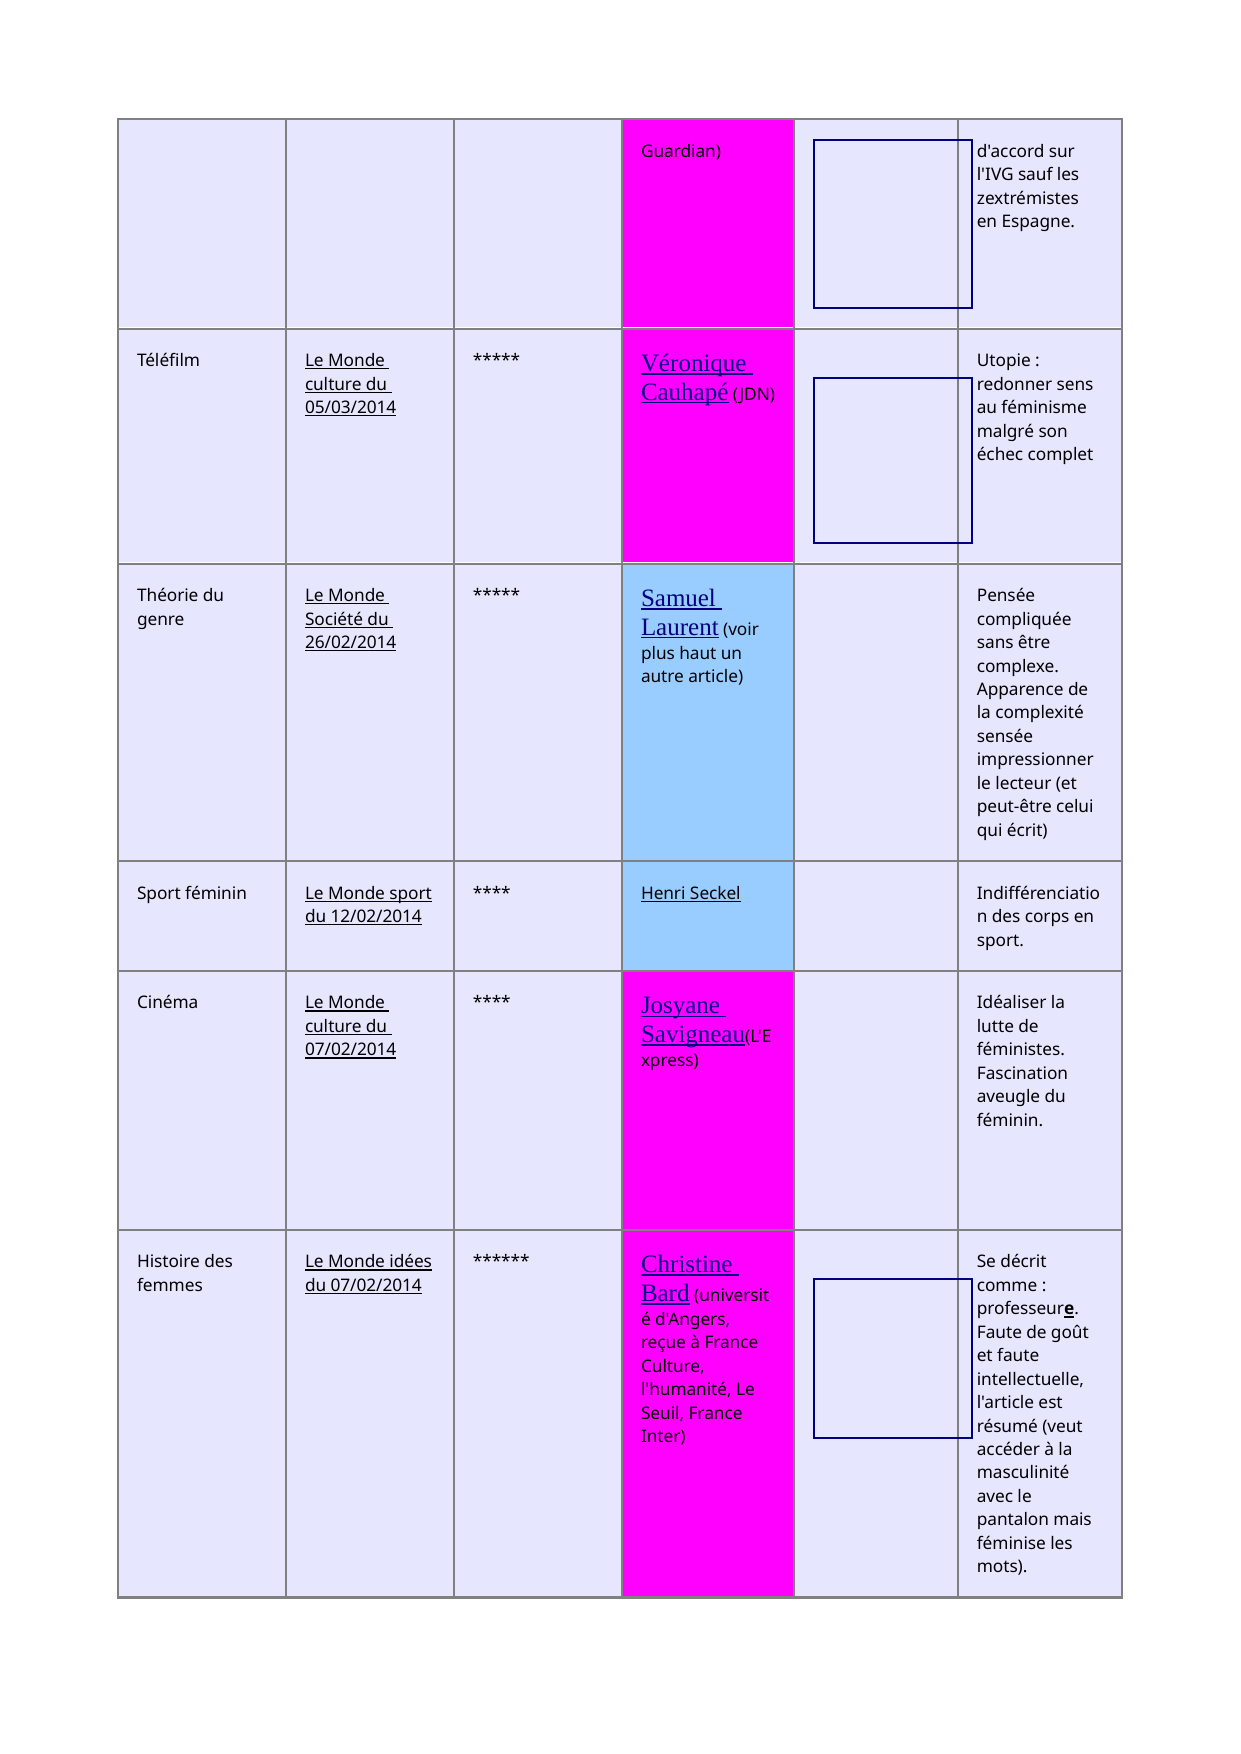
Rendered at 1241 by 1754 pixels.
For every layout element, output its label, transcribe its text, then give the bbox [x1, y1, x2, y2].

table_cell [815, 379, 957, 542]
table_cell Histoire des femmes [119, 1231, 285, 1596]
table_cell [815, 141, 957, 307]
table_cell Josyane Savigneau(L'Express) [623, 972, 793, 1229]
table_cell Téléfilm [119, 330, 285, 562]
table_cell Sport féminin [119, 862, 285, 970]
table_cell Véronique Cauhapé (JDN) [623, 330, 793, 562]
table_cell Indifférenciation des corps en sport. [959, 862, 1121, 970]
table_cell [795, 972, 957, 1229]
table_cell Christine Bard (université d'Angers, reçue à France Culture, l'humanité, Le Seuil, France Inter) [623, 1231, 793, 1596]
table_cell [795, 1231, 957, 1596]
table_cell [795, 862, 957, 970]
table_cell Le Monde culture du 07/02/2014 [287, 972, 453, 1229]
table_cell Idéaliser la lutte de féministes. Fascination aveugle du féminin. [959, 972, 1121, 1229]
table_cell Pensée compliquée sans être complexe. Apparence de la complexité sensée impressionner le lecteur (et peut-être celui qui écrit) [959, 565, 1121, 860]
table_cell [795, 330, 957, 562]
table_cell ***** [455, 330, 621, 562]
table_cell Le Monde Société du 26/02/2014 [287, 565, 453, 860]
table_cell **** [455, 862, 621, 970]
table_cell Théorie du genre [119, 565, 285, 860]
table_cell [287, 120, 453, 327]
table_cell Utopie : redonner sens au féminisme malgré son échec complet [959, 330, 1121, 562]
table_cell Henri Seckel [623, 862, 793, 970]
table_cell d'accord sur l'IVG sauf les zextrémistes en Espagne. [959, 120, 1121, 327]
table_cell [795, 120, 957, 327]
table_cell [119, 120, 285, 327]
table_cell ****** [455, 1231, 621, 1596]
table_cell **** [455, 972, 621, 1229]
table_cell Le Monde culture du 05/03/2014 [287, 330, 453, 562]
table_cell Se décrit comme : professeure. Faute de goût et faute intellectuelle, l'article est résumé (veut accéder à la masculinité avec le pantalon mais féminise les mots). [959, 1231, 1121, 1596]
table_cell [795, 565, 957, 860]
table_cell Le Monde sport du 12/02/2014 [287, 862, 453, 970]
table_cell [815, 1280, 957, 1437]
table_cell Samuel Laurent (voir plus haut un autre article) [623, 565, 793, 860]
table_cell ***** [455, 565, 621, 860]
table_cell Le Monde idées du 07/02/2014 [287, 1231, 453, 1596]
table_cell Guardian) [623, 120, 793, 327]
table_cell Cinéma [119, 972, 285, 1229]
table_cell [455, 120, 621, 327]
